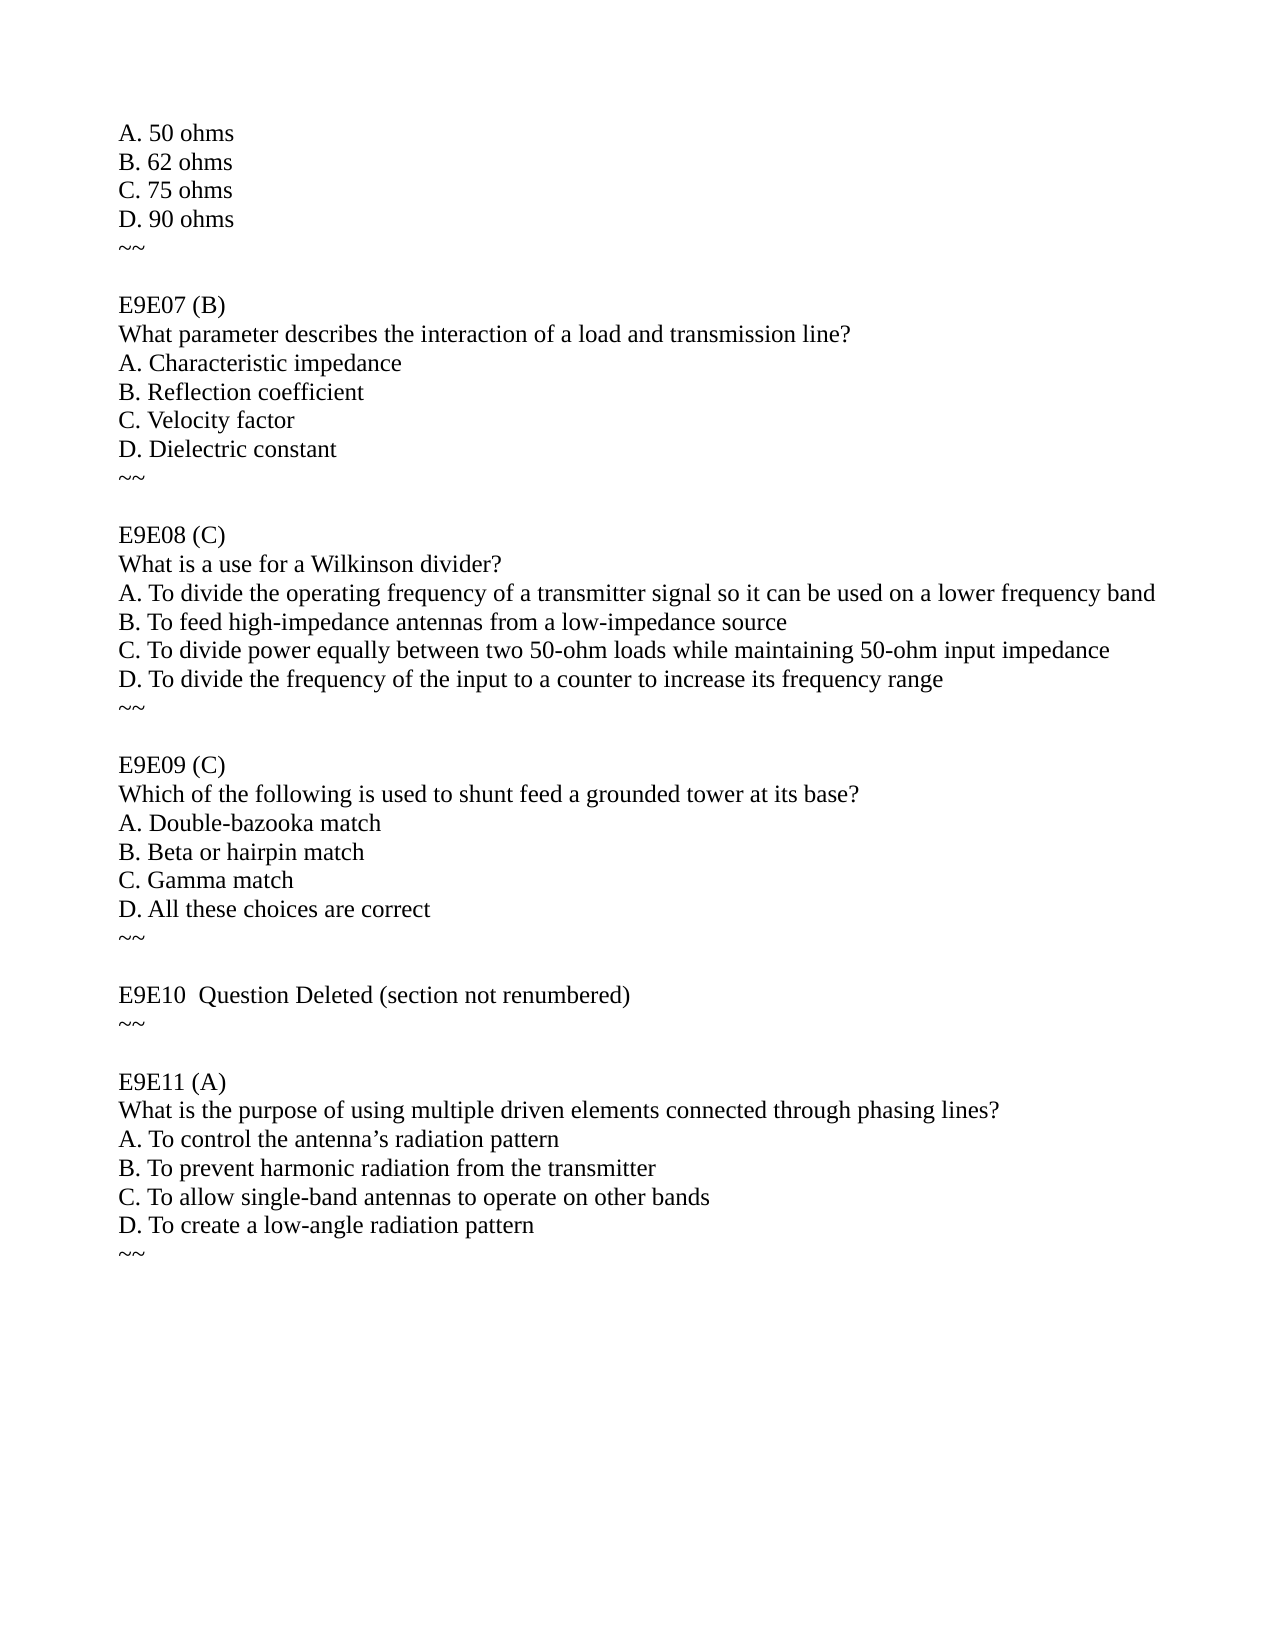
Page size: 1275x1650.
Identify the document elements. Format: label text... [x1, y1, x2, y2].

text What parameter describes the interaction of a load and transmission line? [118, 319, 1157, 348]
text E9E09 (C) [118, 751, 1157, 779]
text A. 50 ohms [118, 118, 1157, 147]
text A. Double-bazooka match [118, 808, 1157, 837]
text B. To feed high-impedance antennas from a low-impedance source [118, 607, 1157, 636]
text ~~ [118, 1009, 1157, 1038]
text D. To create a low-angle radiation pattern [118, 1211, 1157, 1239]
text C. To divide power equally between two 50-ohm loads while maintaining 50-ohm input impedance [118, 636, 1157, 664]
text C. Velocity factor [118, 406, 1157, 434]
text E9E10 Question Deleted (section not renumbered) [118, 981, 1157, 1009]
text C. Gamma match [118, 866, 1157, 894]
text What is the purpose of using multiple driven elements connected through phasing lines? [118, 1096, 1157, 1124]
text ~~ [118, 1239, 1157, 1268]
text Which of the following is used to shunt feed a grounded tower at its base? [118, 779, 1157, 808]
text B. To prevent harmonic radiation from the transmitter [118, 1153, 1157, 1182]
text B. 62 ohms [118, 147, 1157, 176]
text What is a use for a Wilkinson divider? [118, 549, 1157, 578]
text B. Beta or hairpin match [118, 837, 1157, 866]
text E9E07 (B) [118, 291, 1157, 319]
text A. To divide the operating frequency of a transmitter signal so it can be used on a lower frequency band [118, 578, 1157, 607]
text D. Dielectric constant [118, 434, 1157, 463]
text C. To allow single-band antennas to operate on other bands [118, 1182, 1157, 1211]
text C. 75 ohms [118, 176, 1157, 204]
text ~~ [118, 463, 1157, 492]
text D. To divide the frequency of the input to a counter to increase its frequency range [118, 664, 1157, 693]
text D. 90 ohms [118, 204, 1157, 233]
text B. Reflection coefficient [118, 377, 1157, 406]
text A. To control the antenna’s radiation pattern [118, 1124, 1157, 1153]
text E9E08 (C) [118, 521, 1157, 549]
text E9E11 (A) [118, 1067, 1157, 1096]
text ~~ [118, 233, 1157, 262]
text ~~ [118, 923, 1157, 952]
text A. Characteristic impedance [118, 348, 1157, 377]
text D. All these choices are correct [118, 894, 1157, 923]
text ~~ [118, 693, 1157, 722]
